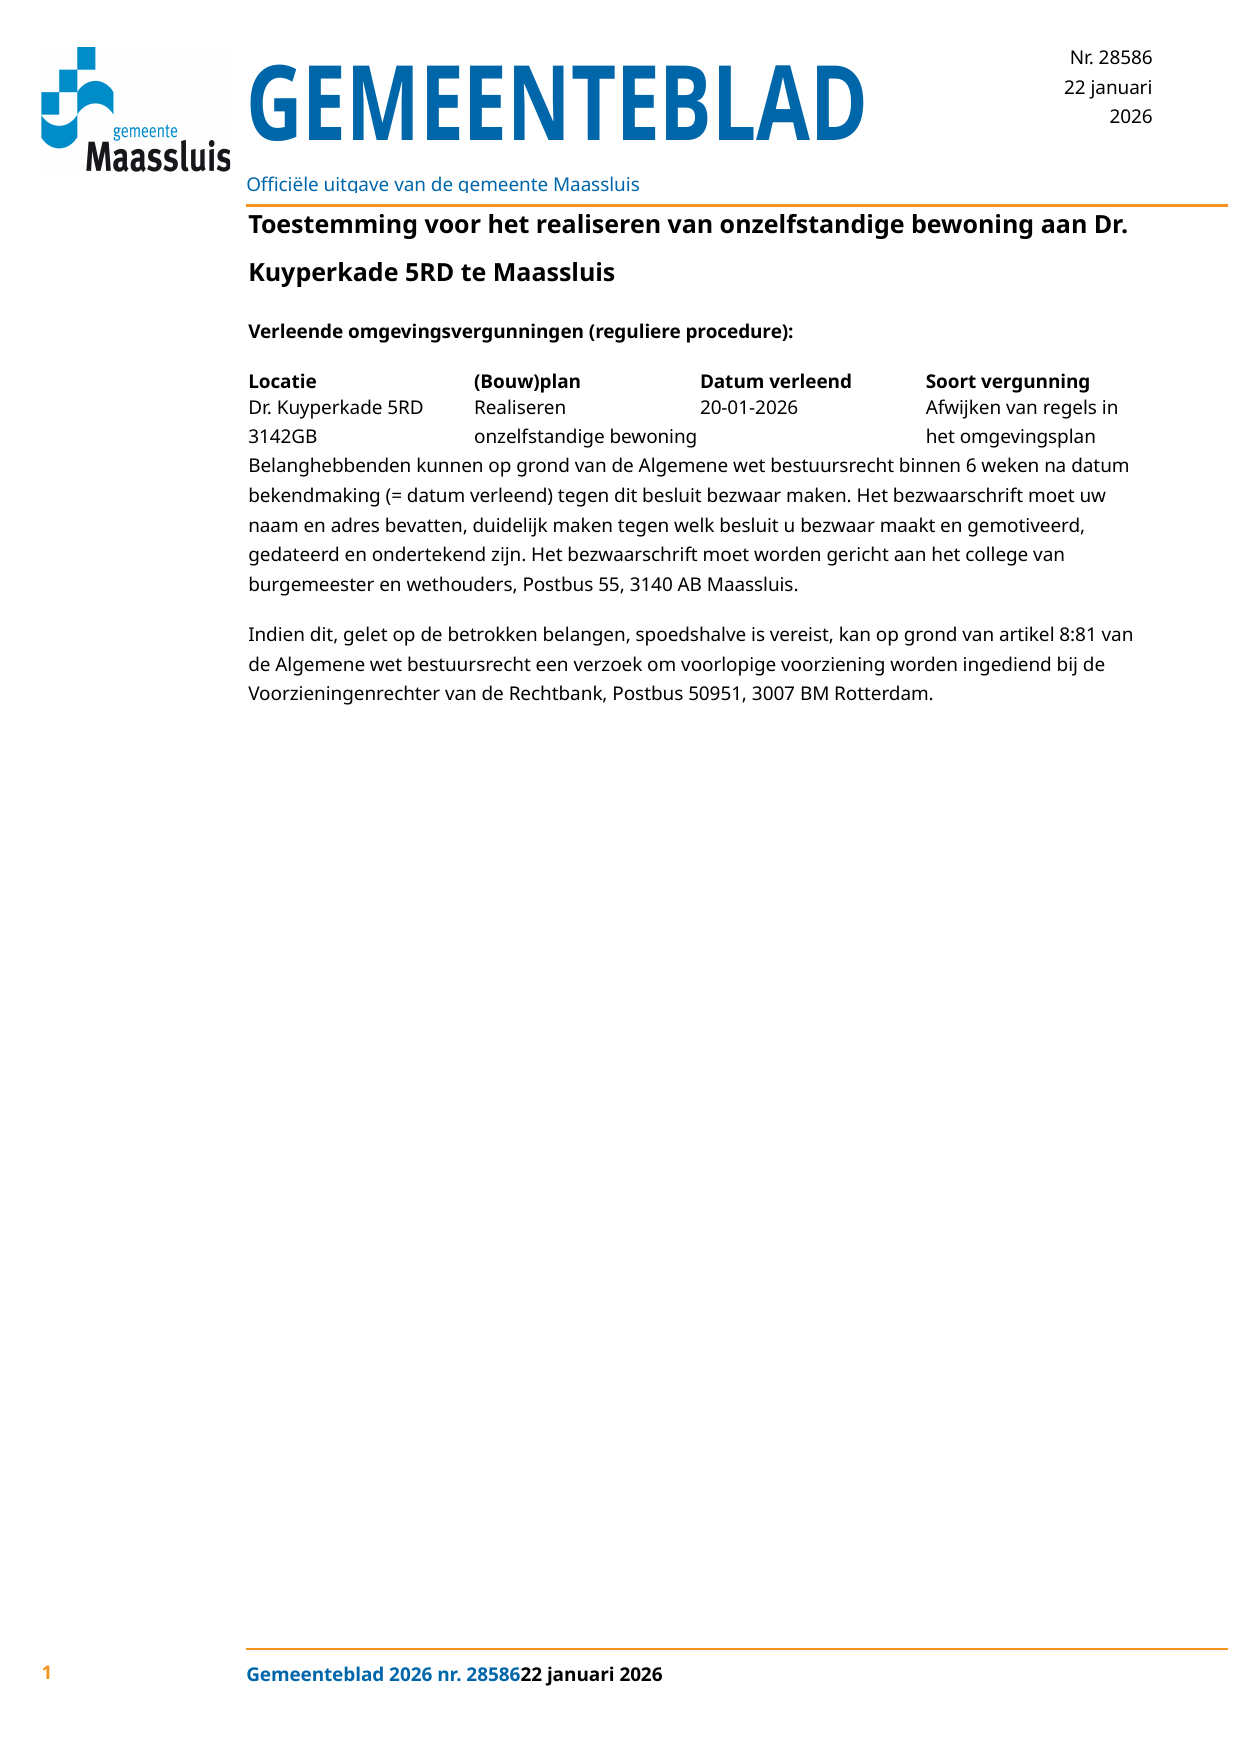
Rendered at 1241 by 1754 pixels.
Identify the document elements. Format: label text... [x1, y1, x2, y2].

picture [41, 47, 231, 172]
table_cell Dr. Kuyperkade 5RD 3142GB [248, 394, 474, 449]
text Indien dit, gelet op de betrokken belangen, spoedshalve is vereist, kan op grond van artikel 8:81 van de Algemene wet bestuursrecht een verzoek om voorlopige voorziening worden ingediend bij de Voorzieningenrechter van de Rechtbank, Postbus 50951, 3007 BM Rotterdam. [248, 621, 1152, 706]
text Belanghebbenden kunnen op grond van de Algemene wet bestuursrecht binnen 6 weken na datum bekendmaking (= datum verleend) tegen dit besluit bezwaar maken. Het bezwaarschrift moet uw naam en adres bevatten, duidelijk maken tegen welk besluit u bezwaar maakt en gemotiveerd, gedateerd en ondertekend zijn. Het bezwaarschrift moet worden gericht aan het college van burgemeester en wethouders, Postbus 55, 3140 AB Maassluis. [248, 453, 1152, 597]
table_header Soort vergunning [926, 369, 1152, 394]
table_cell 20-01-2026 [700, 394, 926, 449]
table_cell Afwijken van regels in het omgevingsplan [926, 394, 1152, 449]
picture [41, 47, 77, 92]
table_cell Realiseren onzelfstandige bewoning [474, 394, 700, 449]
table_header Datum verleend [700, 369, 926, 394]
table_header (Bouw)plan [474, 369, 700, 394]
text Toestemming voor het realiseren van onzelfstandige bewoning aan Dr. Kuyperkade 5RD te Maassluis [248, 207, 1152, 288]
table_header Locatie [248, 369, 474, 394]
text Verleende omgevingsvergunningen (reguliere procedure): [248, 318, 1152, 344]
